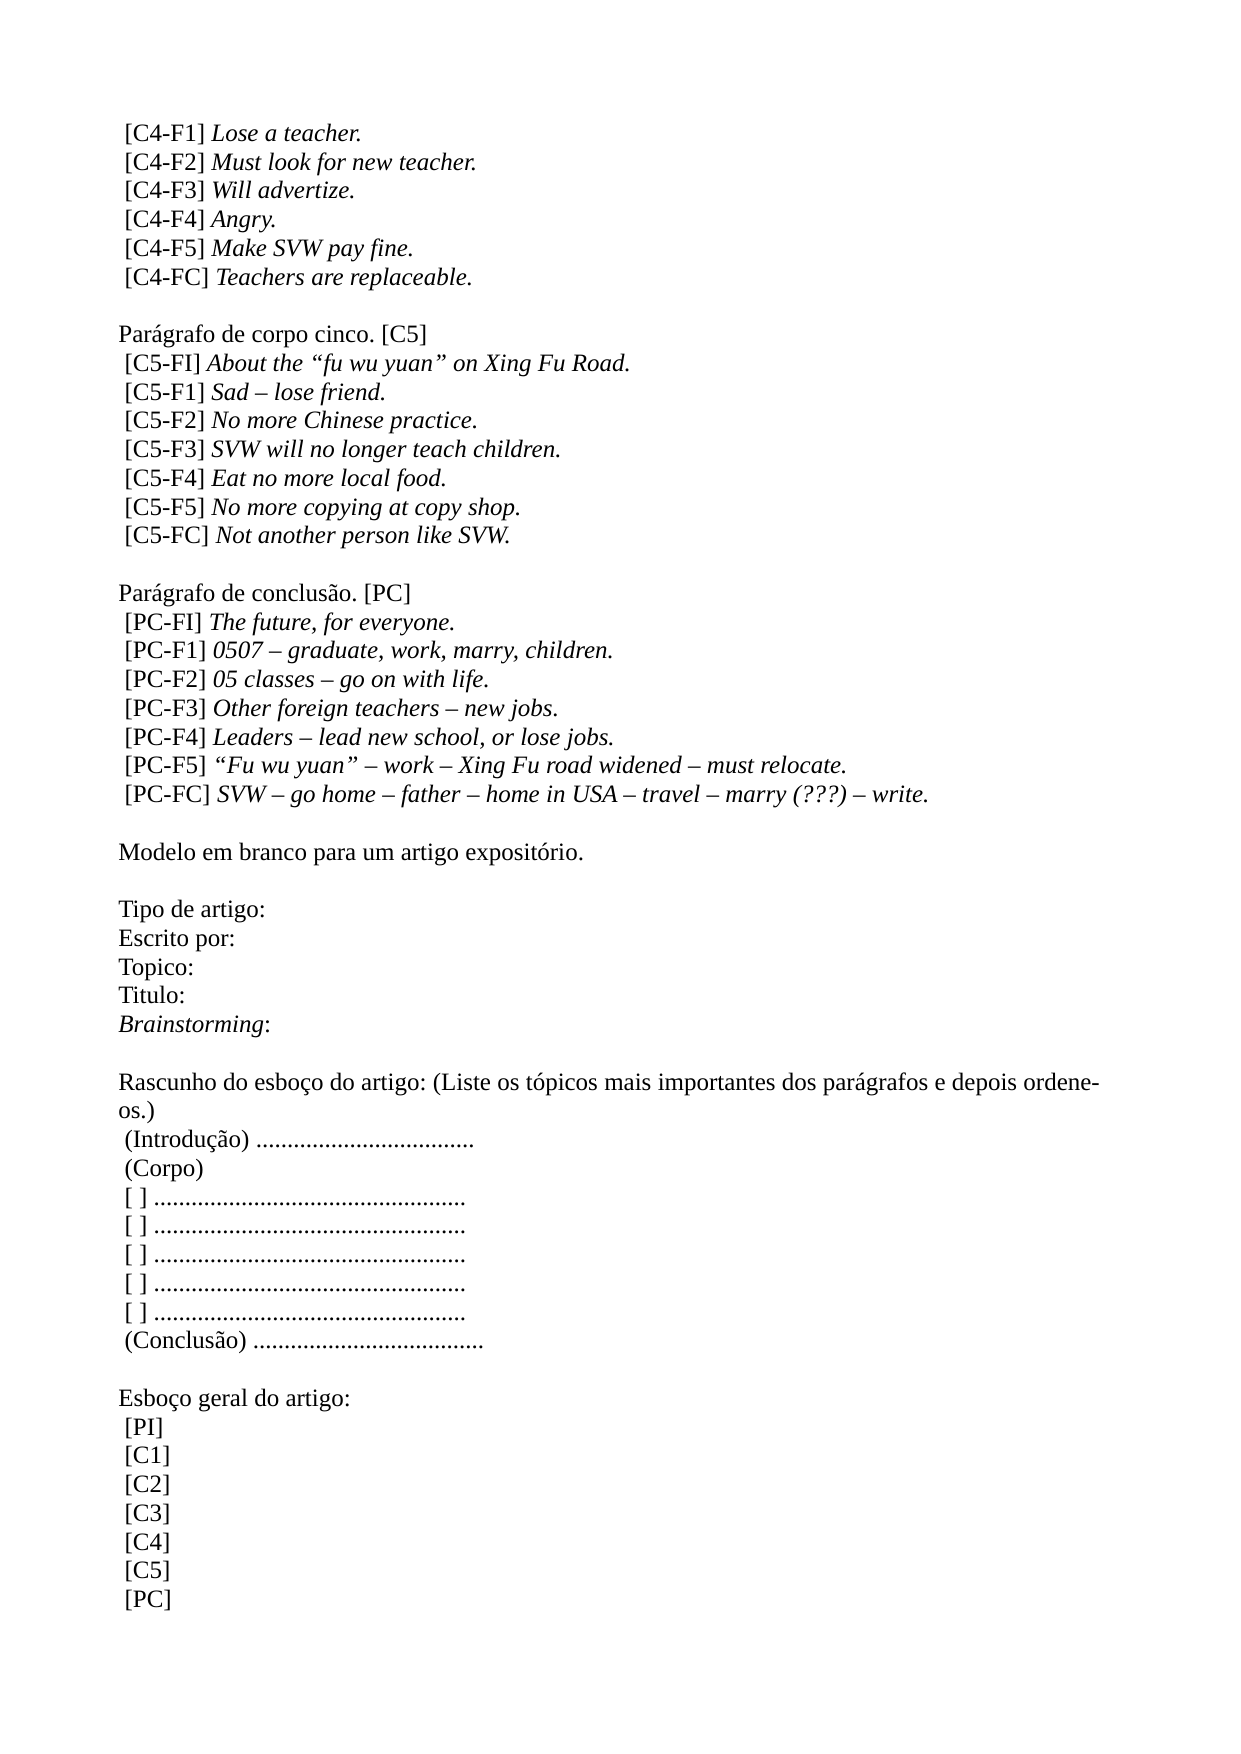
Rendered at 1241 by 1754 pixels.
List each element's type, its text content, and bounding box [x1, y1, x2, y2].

text [C4-F1] Lose a teacher. [C4-F2] Must look for new teacher. [C4-F3] Will advertize. [C4-F4] Angry. [C4-F5] Make SVW pay fine. [C4-FC] Teachers are replaceable. Parágrafo de corpo cinco. [C5] [C5-FI] About the “fu wu yuan” on Xing Fu Road. [C5-F1] Sad – lose friend. [C5-F2] No more Chinese practice. [C5-F3] SVW will no longer teach children. [C5-F4] Eat no more local food. [C5-F5] No more copying at copy shop. [C5-FC] Not another person like SVW. Parágrafo de conclusão. [PC] [PC-FI] The future, for everyone. [PC-F1] 0507 – graduate, work, marry, children. [PC-F2] 05 classes – go on with life. [PC-F3] Other foreign teachers – new jobs. [PC-F4] Leaders – lead new school, or lose jobs. [PC-F5] “Fu wu yuan” – work – Xing Fu road widened – must relocate. [PC-FC] SVW – go home – father – home in USA – travel – marry (???) – write. [118, 118, 1122, 808]
text Modelo em branco para um artigo expositório. Tipo de artigo: Escrito por: Topico: Titulo: Brainstorming: Rascunho do esboço do artigo: (Liste os tópicos mais importantes dos parágrafos e depois ordene-os.) (Introdução) ................................... (Corpo) [ ] .................................................. [ ] .................................................. [ ] .................................................. [ ] .................................................. [ ] .................................................. (Conclusão) ..................................... Esboço geral do artigo: [PI] [C1] [C2] [C3] [C4] [C5] [PC] [118, 837, 1122, 1613]
